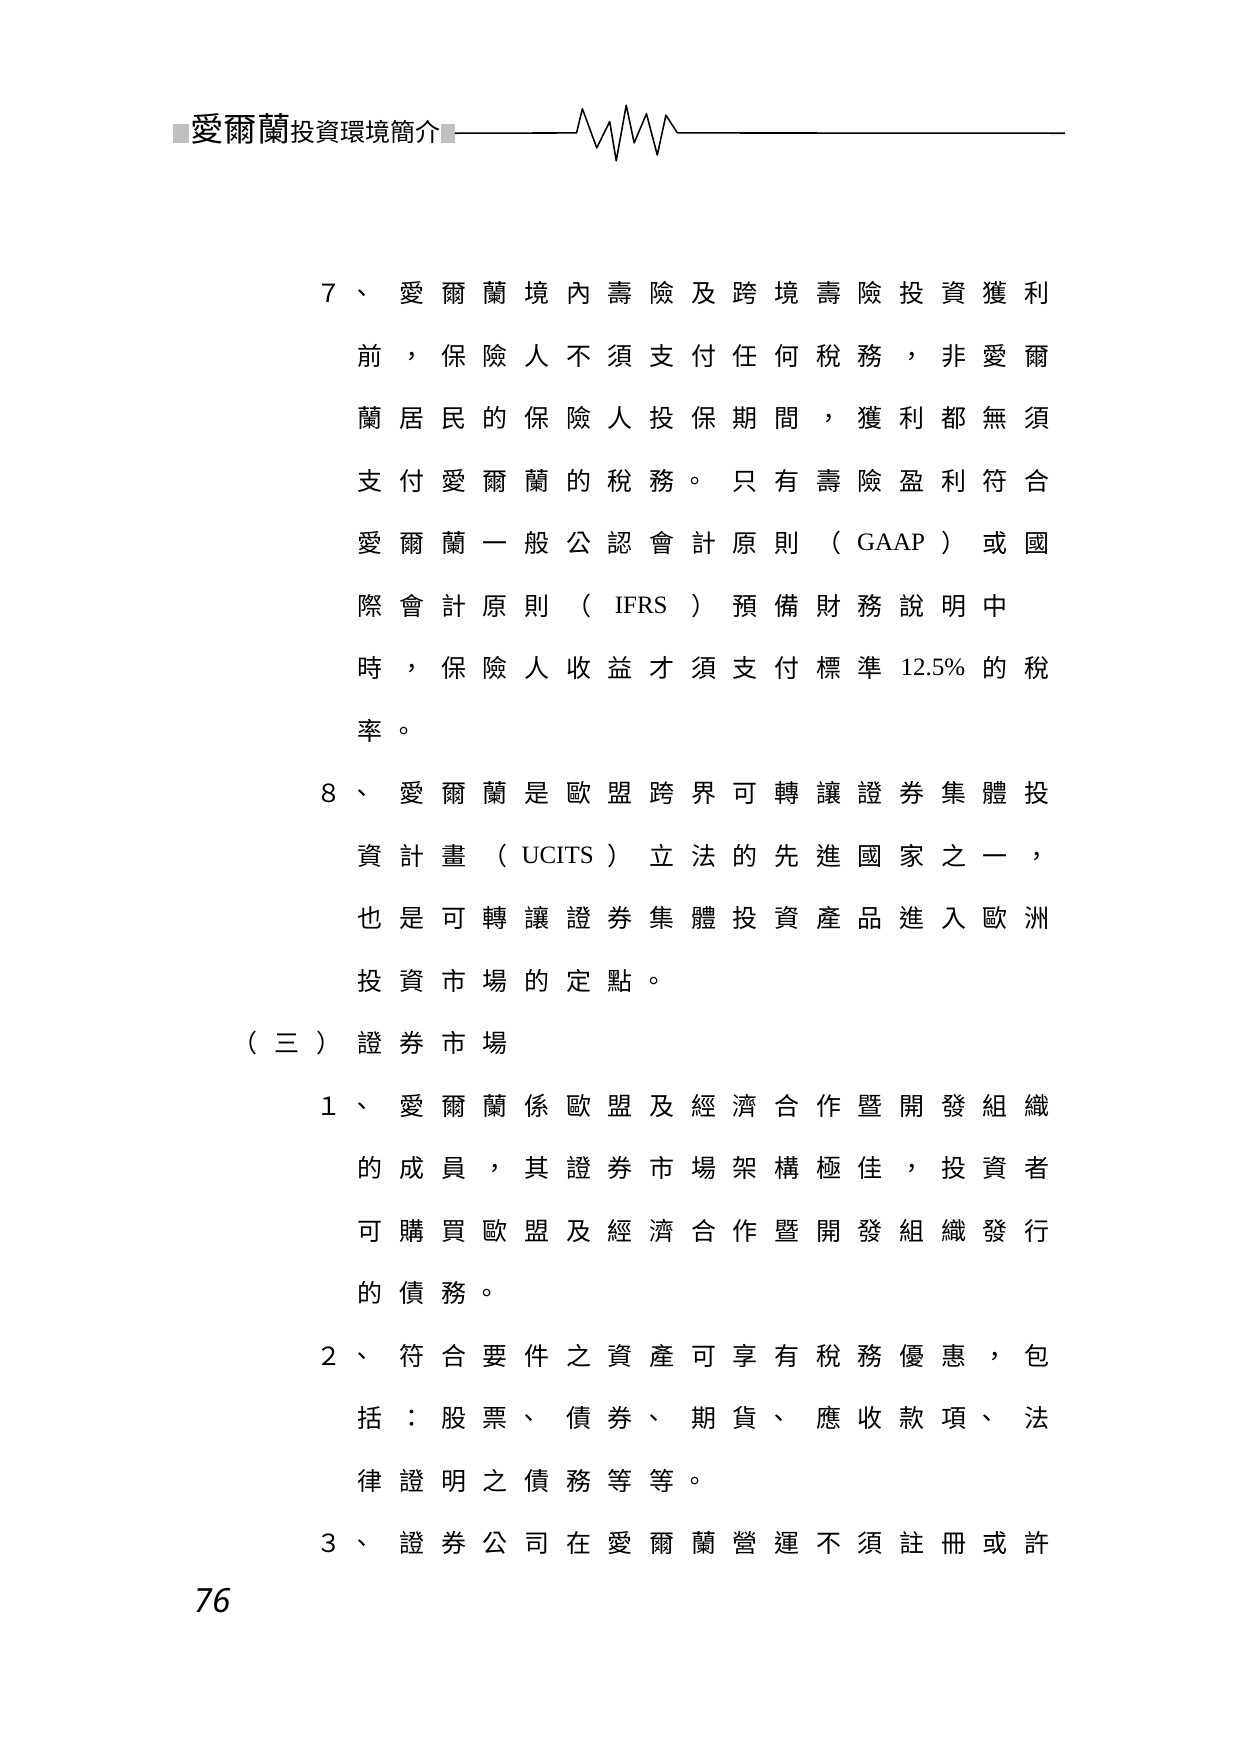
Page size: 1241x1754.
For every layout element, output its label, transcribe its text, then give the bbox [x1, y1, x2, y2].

text （三）證券市場 [207, 1000, 1058, 1063]
text ８、愛爾蘭是歐盟跨界可轉讓證券集體投資計畫（UCITS）立法的先進國家之一，也是可轉讓證券集體投資產品進入歐洲投資市場的定點。 [281, 750, 1058, 1000]
text １、愛爾蘭係歐盟及經濟合作暨開發組織的成員，其證券市場架構極佳，投資者可購買歐盟及經濟合作暨開發組織發行的債務。 [281, 1063, 1058, 1313]
text ７、愛爾蘭境內壽險及跨境壽險投資獲利前，保險人不須支付任何稅務，非愛爾蘭居民的保險人投保期間，獲利都無須支付愛爾蘭的稅務。只有壽險盈利符合愛爾蘭一般公認會計原則（GAAP）或國際會計原則（IFRS）預備財務說明中時，保險人收益才須支付標準12.5%的稅率。 [281, 250, 1058, 750]
text ２、符合要件之資產可享有稅務優惠，包括：股票、債券、期貨、應收款項、法律證明之債務等等。 [281, 1313, 1058, 1500]
text ３、證券公司在愛爾蘭營運不須註冊或許 [281, 1500, 1058, 1563]
